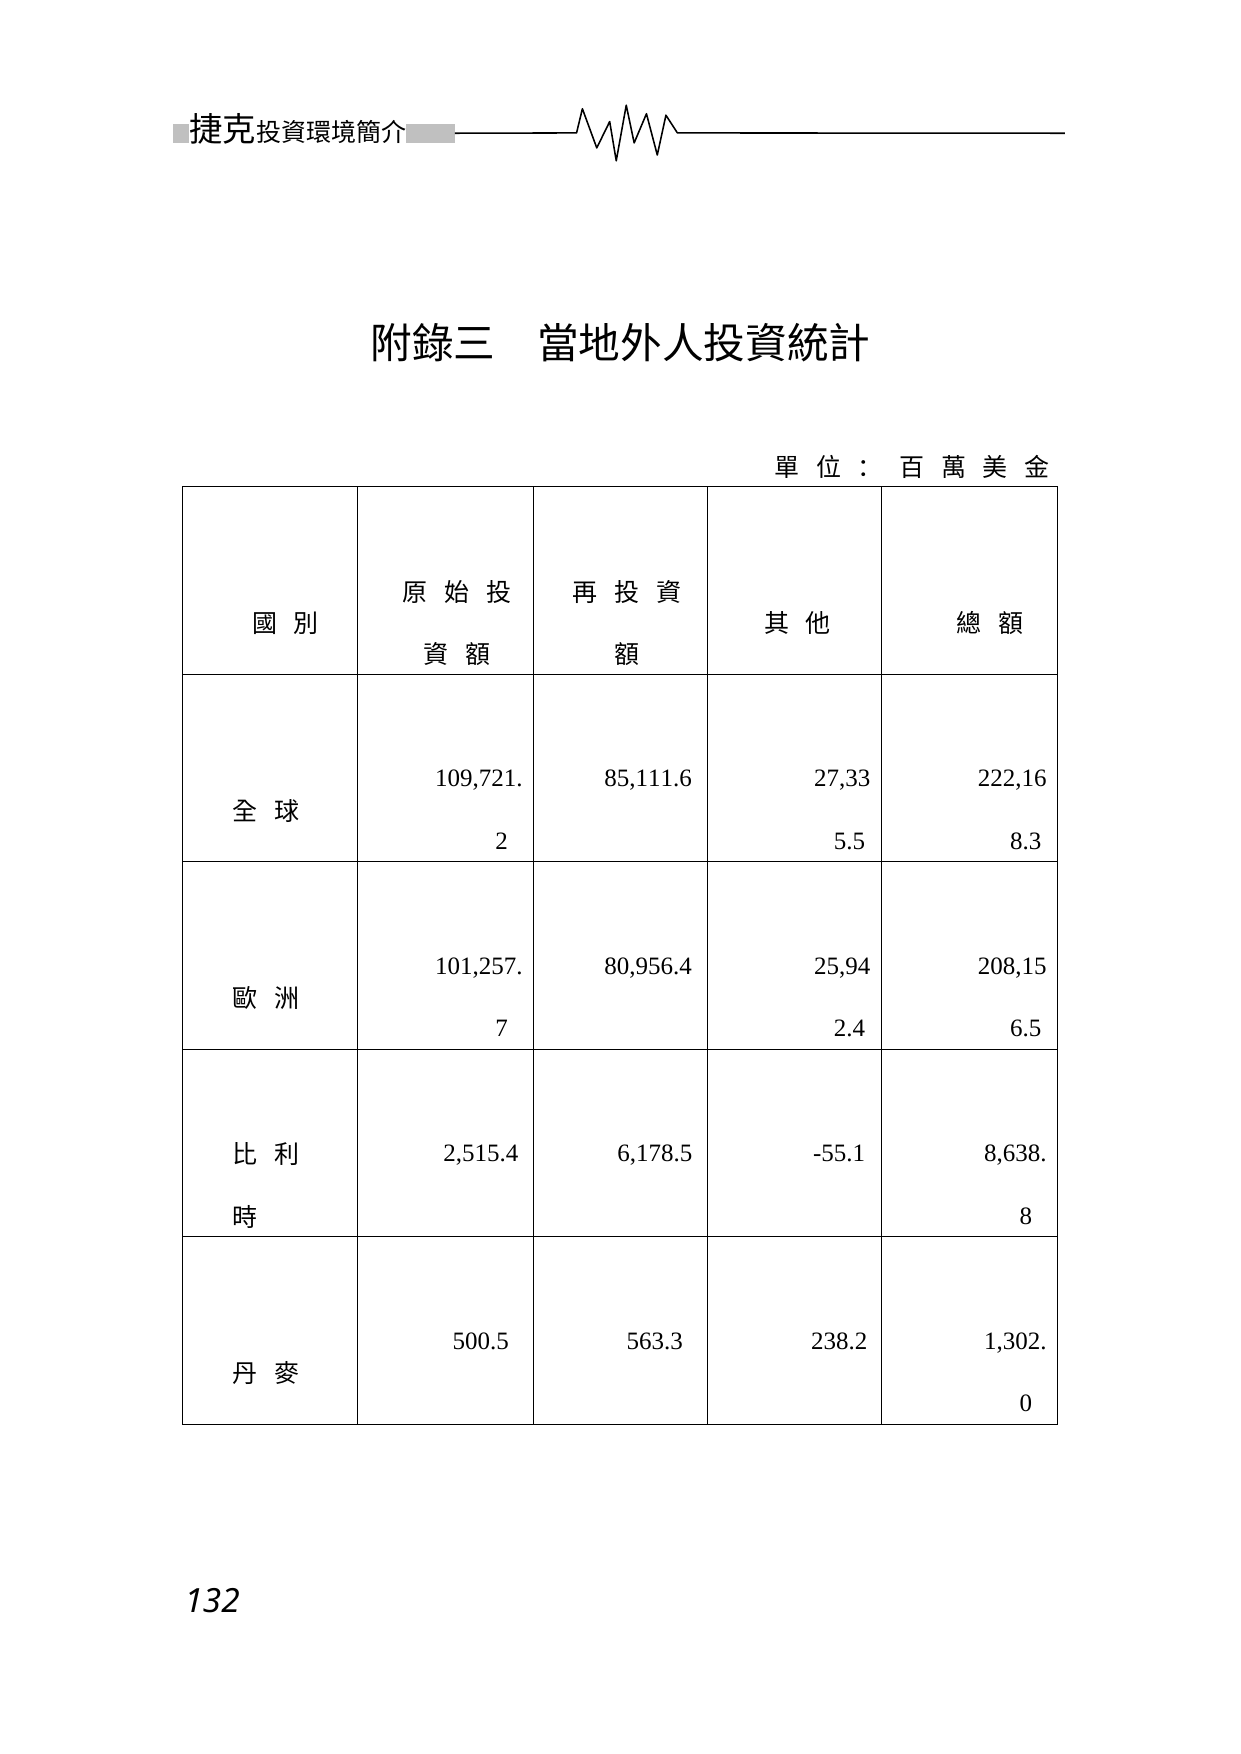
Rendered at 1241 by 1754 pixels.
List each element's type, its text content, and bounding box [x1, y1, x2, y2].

table_header 其他 [708, 487, 881, 674]
table_cell 80,956.4 [534, 862, 707, 1049]
table_header 國別 [183, 487, 357, 674]
table_cell 25,942.4 [708, 862, 881, 1049]
table_cell 85,111.6 [534, 675, 707, 861]
text 附錄三 當地外人投資統計 [183, 299, 1058, 361]
table_cell 比利時 [183, 1050, 357, 1236]
table_cell 6,178.5 [534, 1050, 707, 1236]
table_cell 101,257.7 [358, 862, 533, 1049]
table_cell 27,335.5 [708, 675, 881, 861]
table_cell 全球 [183, 675, 357, 861]
table_cell 238.2 [708, 1237, 881, 1424]
table_header 再投資額 [534, 487, 707, 674]
text 單位：百萬美金 [183, 424, 1058, 486]
table_cell 222,168.3 [882, 675, 1057, 861]
table_cell 563.3 [534, 1237, 707, 1424]
table_cell 1,302.0 [882, 1237, 1057, 1424]
table_cell 2,515.4 [358, 1050, 533, 1236]
table_cell 歐洲 [183, 862, 357, 1049]
table_cell 8,638.8 [882, 1050, 1057, 1236]
table_cell 500.5 [358, 1237, 533, 1424]
table_cell 109,721.2 [358, 675, 533, 861]
table_cell 丹麥 [183, 1237, 357, 1424]
table_cell 208,156.5 [882, 862, 1057, 1049]
table_cell -55.1 [708, 1050, 881, 1236]
table_header 總額 [882, 487, 1057, 674]
table_header 原始投資額 [358, 487, 533, 674]
